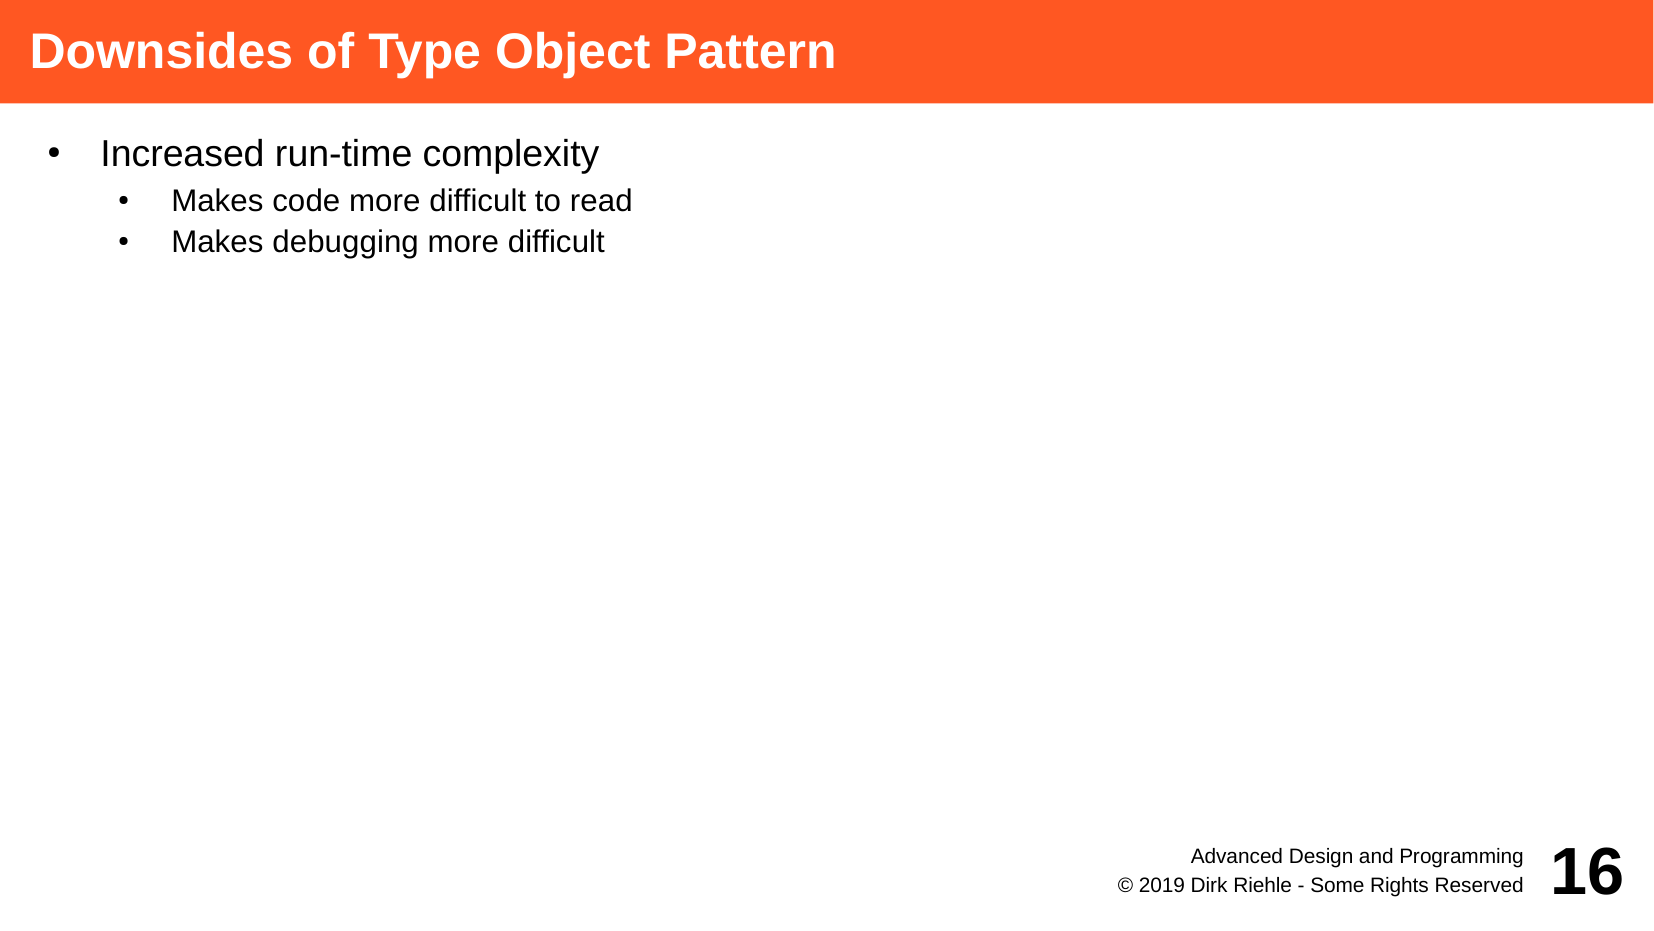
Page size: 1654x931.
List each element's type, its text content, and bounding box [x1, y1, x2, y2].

title Downsides of Type Object Pattern [0, 0, 1654, 104]
list Increased run-time complexity Makes code more difficult to read Makes debugging more difficult [29, 132, 1625, 813]
